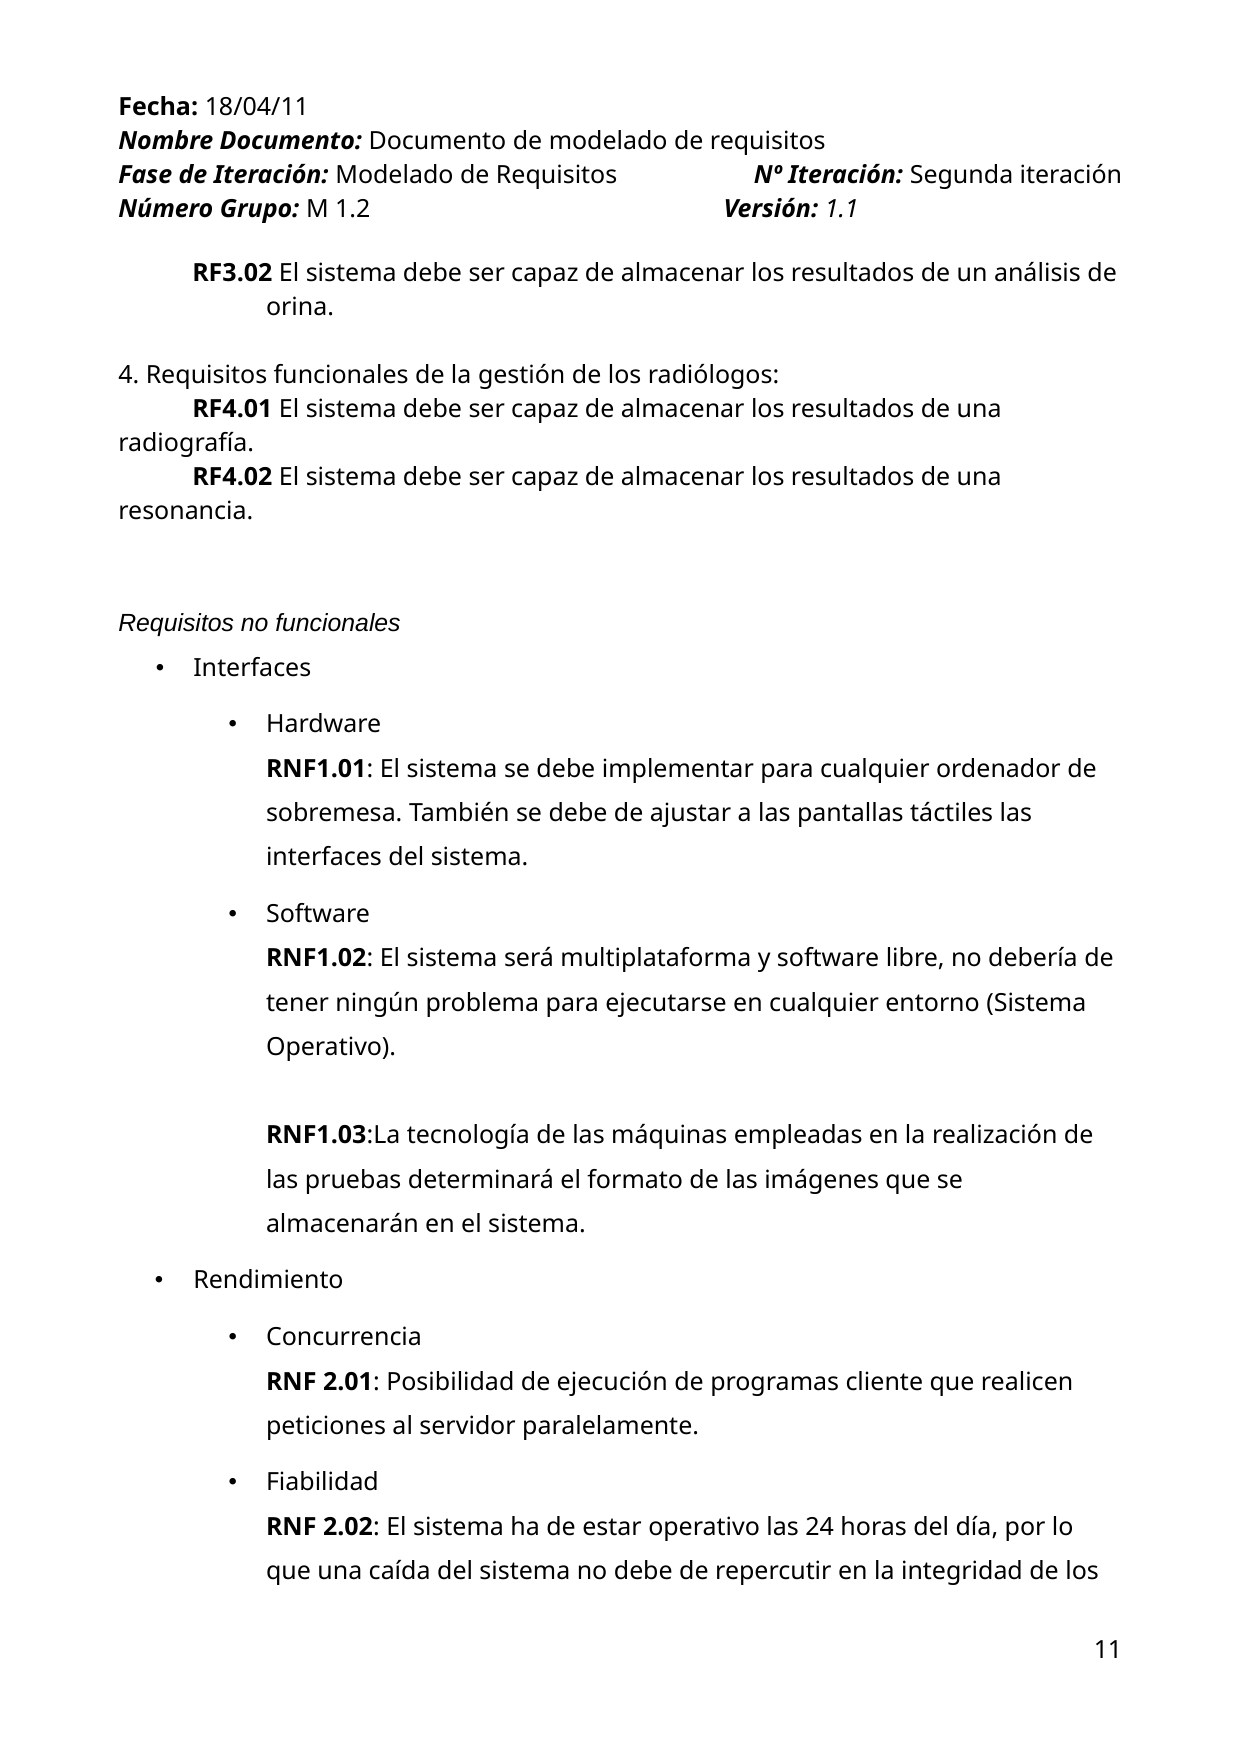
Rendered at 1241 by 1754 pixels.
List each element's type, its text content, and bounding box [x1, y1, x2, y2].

list Software RNF1.02: El sistema será multiplataforma y software libre, no debería de tener ningún problema para ejecutarse en cualquier entorno (Sistema Operativo). RNF1.03:La tecnología de las máquinas empleadas en la realización de las pruebas determinará el formato de las imágenes que se almacenarán en el sistema. [228, 896, 1122, 1239]
text RF4.02 El sistema debe ser capaz de almacenar los resultados de una resonancia. [118, 459, 1122, 527]
subtitle Requisitos no funcionales [118, 608, 1122, 637]
text RF4.01 El sistema debe ser capaz de almacenar los resultados de una radiografía. [118, 391, 1122, 459]
list Interfaces [156, 649, 1122, 683]
list Fiabilidad RNF 2.02: El sistema ha de estar operativo las 24 horas del día, por lo que una caída del sistema no debe de repercutir en la integridad de los [228, 1464, 1122, 1587]
text 4. Requisitos funcionales de la gestión de los radiólogos: [118, 356, 1122, 391]
list Concurrencia RNF 2.01: Posibilidad de ejecución de programas cliente que realicen peticiones al servidor paralelamente. [228, 1319, 1122, 1441]
list Hardware RNF1.01: El sistema se debe implementar para cualquier ordenador de sobremesa. También se debe de ajustar a las pantallas táctiles las interfaces del sistema. [228, 706, 1122, 873]
list Rendimiento [154, 1262, 1122, 1296]
text RF3.02 El sistema debe ser capaz de almacenar los resultados de un análisis de orina. [118, 254, 1122, 322]
